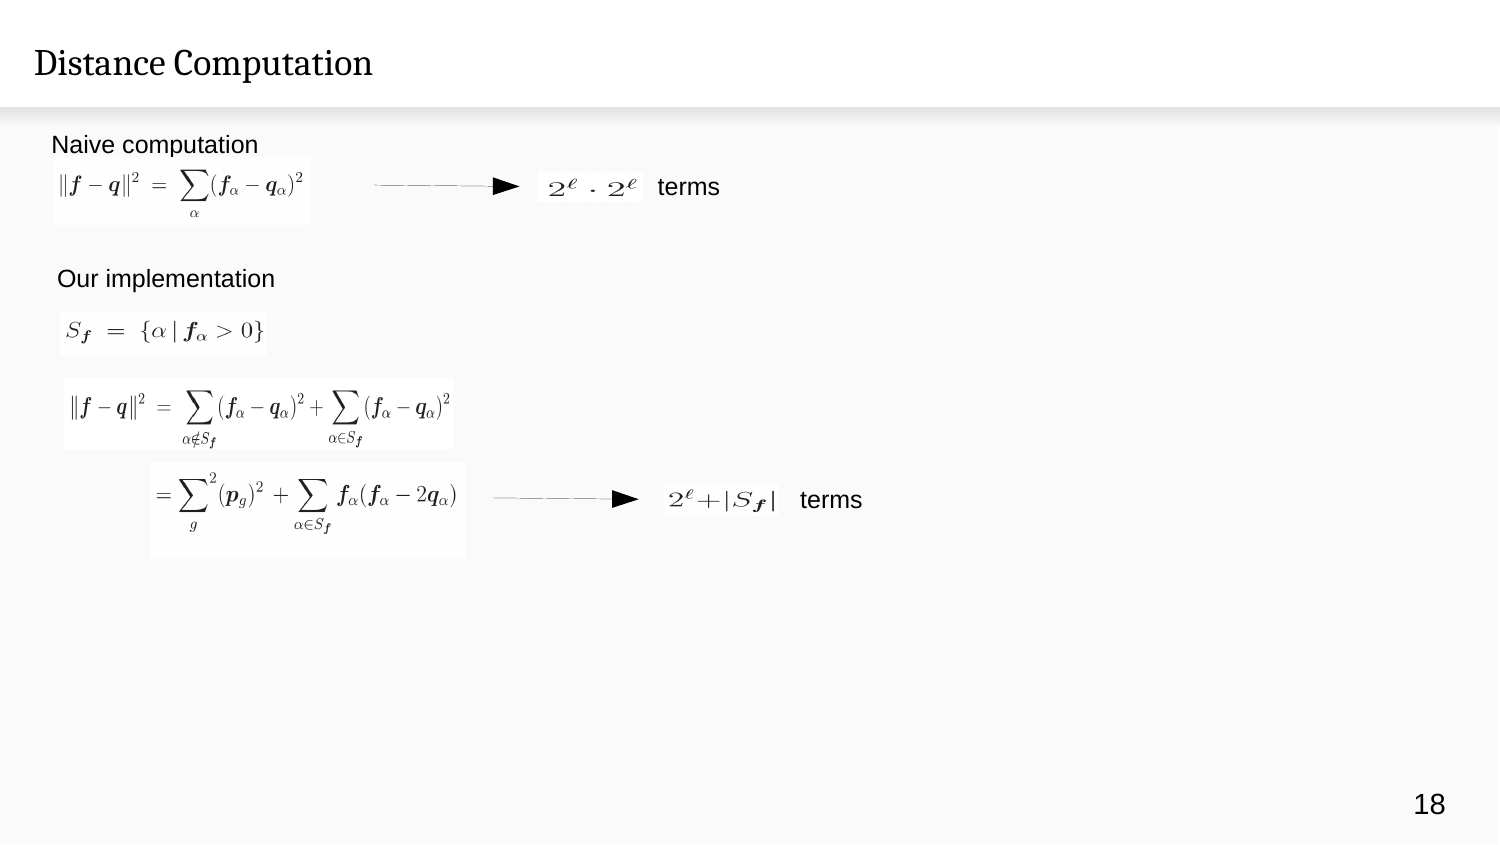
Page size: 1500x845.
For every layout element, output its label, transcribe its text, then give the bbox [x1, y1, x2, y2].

title Distance Computation [34, 13, 1482, 113]
text_box Our implementation [42, 257, 291, 302]
text_box terms [785, 478, 878, 523]
text_box Naive computation [36, 123, 275, 175]
picture [150, 458, 466, 559]
picture [53, 157, 311, 225]
picture [664, 485, 779, 516]
picture [64, 378, 453, 449]
picture [538, 171, 642, 202]
picture [60, 312, 267, 355]
text_box terms [642, 165, 736, 210]
